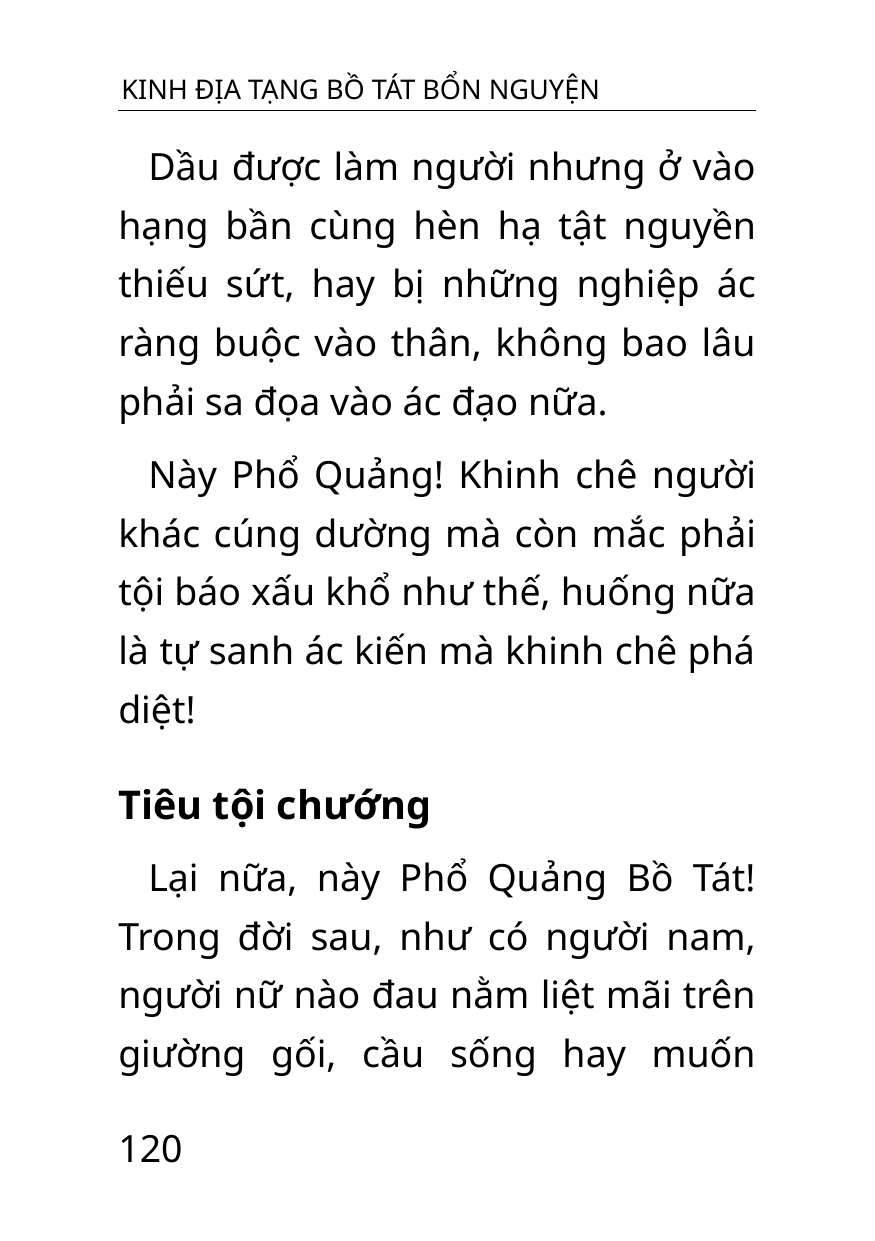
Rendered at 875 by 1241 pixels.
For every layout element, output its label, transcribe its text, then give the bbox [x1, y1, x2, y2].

subtitle Tiêu tội chướng [118, 777, 756, 831]
text Dầu được làm người nhưng ở vào hạng bần cùng hèn hạ tật nguyền thiếu sứt, hay bị những nghiệp ác ràng buộc vào thân, không bao lâu phải sa đọa vào ác đạo nữa. [118, 141, 756, 426]
text Lại nữa, này Phổ Quảng Bồ Tát! Trong đời sau, như có người nam, người nữ nào đau nằm liệt mãi trên giường gối, cầu sống hay muốn [118, 851, 756, 1078]
text Này Phổ Quảng! Khinh chê người khác cúng dường mà còn mắc phải tội báo xấu khổ như thế, huống nữa là tự sanh ác kiến mà khinh chê phá diệt! [118, 448, 756, 734]
